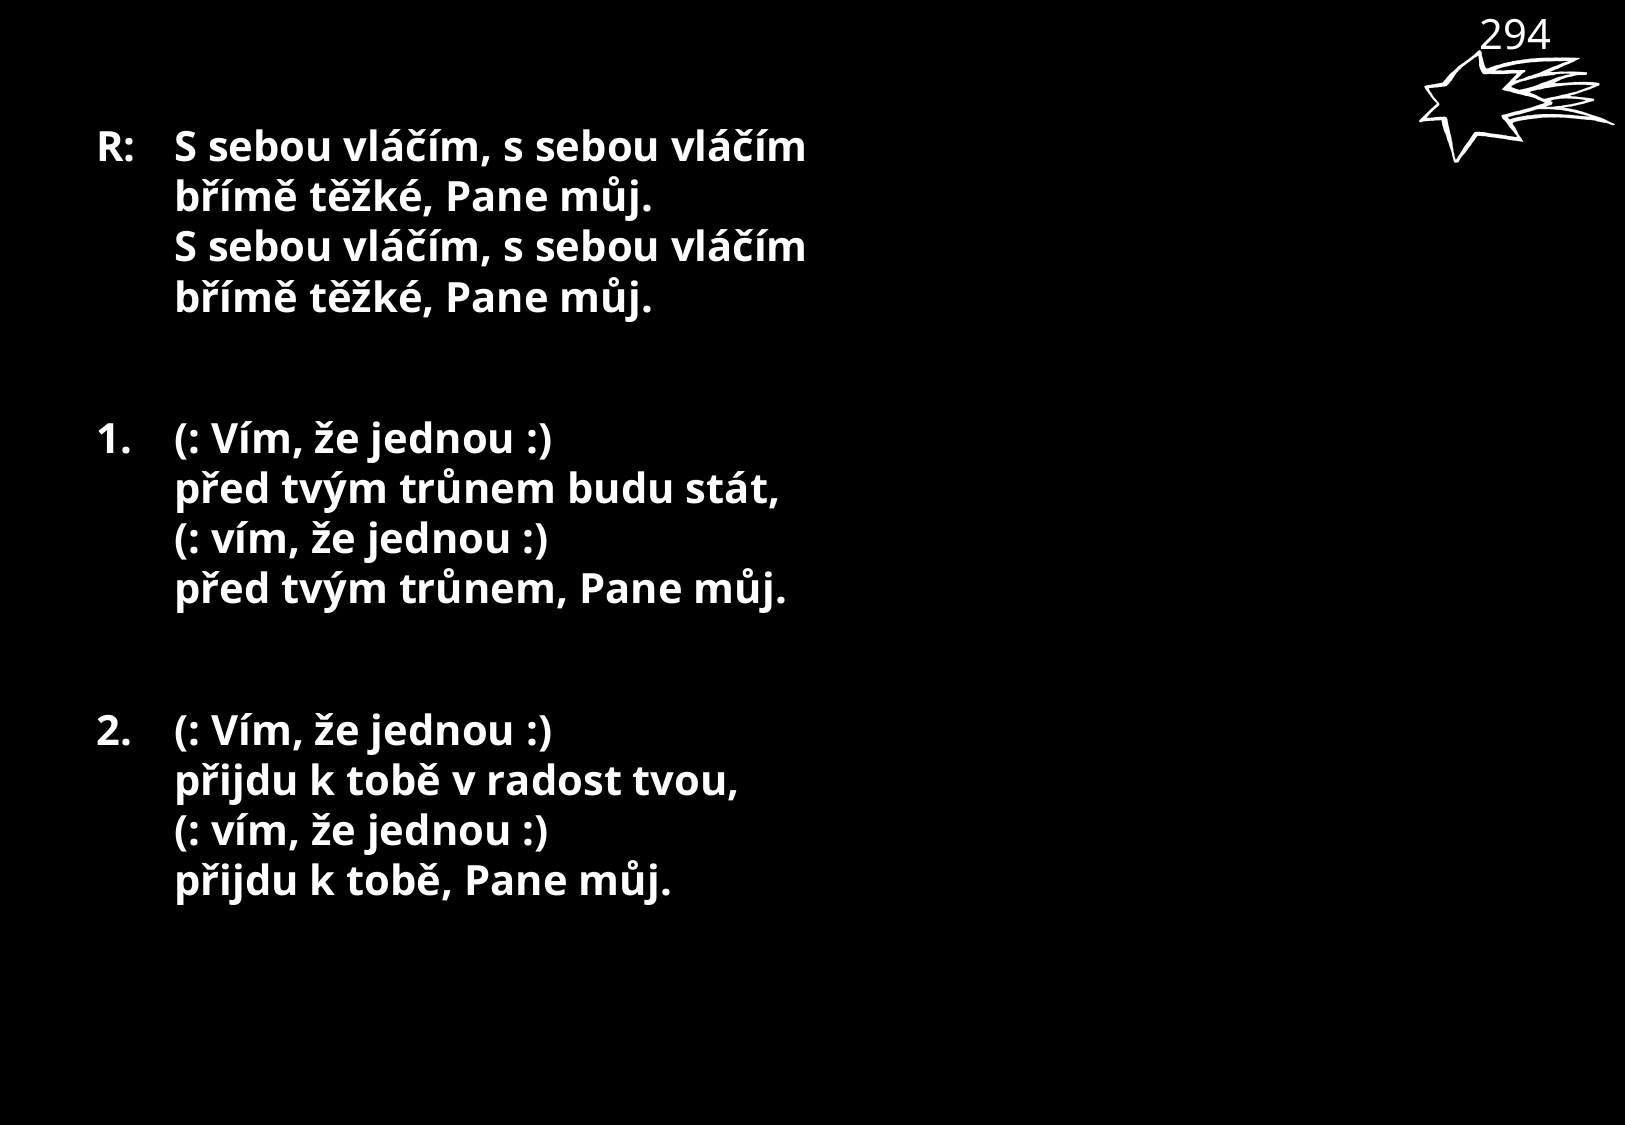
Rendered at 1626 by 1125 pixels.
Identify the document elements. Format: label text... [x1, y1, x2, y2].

text_box 294 [1405, 0, 1626, 66]
list R: S sebou vláčím, s sebou vláčím břímě těžké, Pane můj. S sebou vláčím, s sebou vláčím břímě těžké, Pane můj. 1. (: Vím, že jednou :) před tvým trůnem budu stát, (: vím, že jednou :) před tvým trůnem, Pane můj. 2. (: Vím, že jednou :) přijdu k tobě v radost tvou, (: vím, že jednou :) přijdu k tobě, Pane můj. [81, 112, 1544, 1101]
